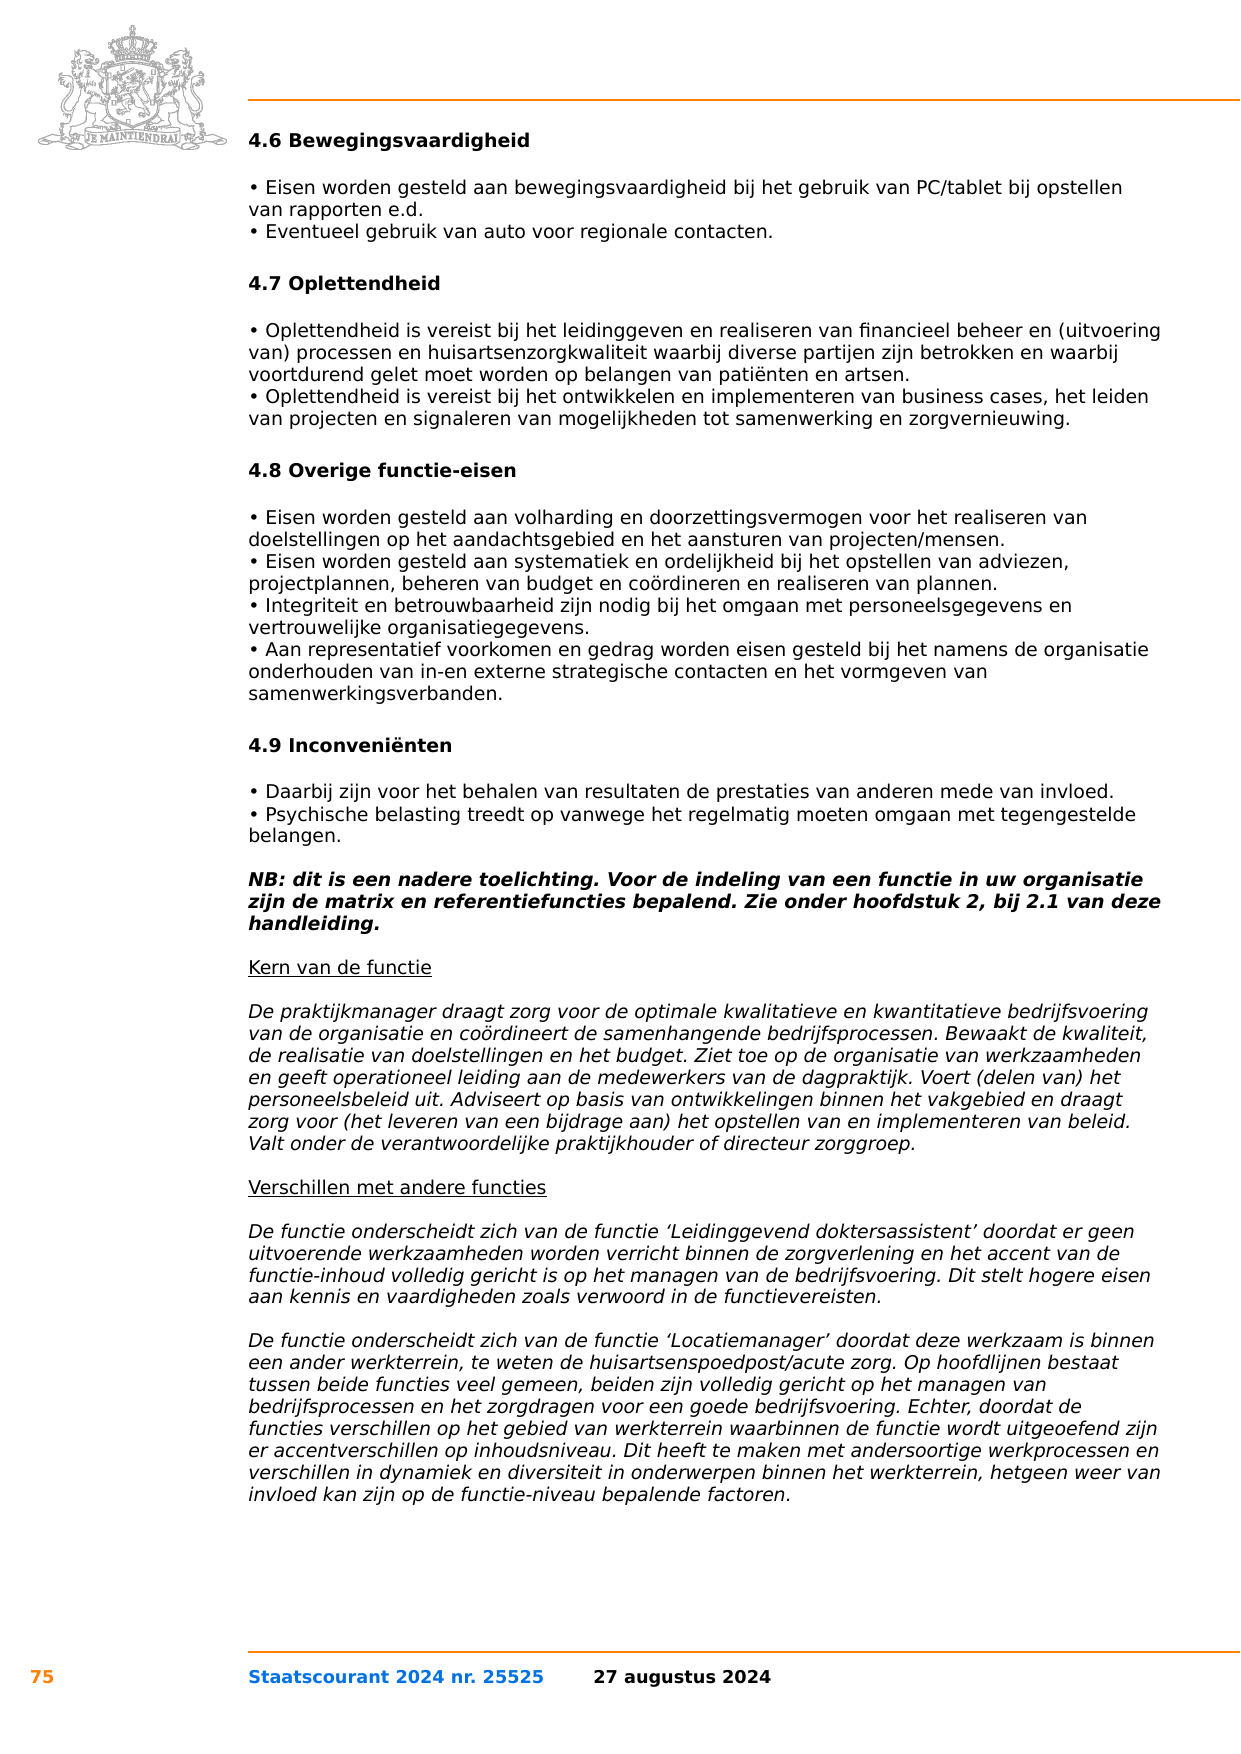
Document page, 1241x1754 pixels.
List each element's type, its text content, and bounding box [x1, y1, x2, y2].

subtitle Verschillen met andere functies [248, 1177, 1163, 1199]
subtitle 4.7 Oplettendheid [248, 273, 1163, 295]
text • Eventueel gebruik van auto voor regionale contacten. [248, 221, 1163, 243]
text • Eisen worden gesteld aan volharding en doorzettingsvermogen voor het realiseren van doelstellingen op het aandachtsgebied en het aansturen van projecten/mensen. [248, 507, 1163, 551]
text De functie onderscheidt zich van de functie ‘Leidinggevend doktersassistent’ doordat er geen uitvoerende werkzaamheden worden verricht binnen de zorgverlening en het accent van de functie-inhoud volledig gericht is op het managen van de bedrijfsvoering. Dit stelt hogere eisen aan kennis en vaardigheden zoals verwoord in de functievereisten. [248, 1221, 1163, 1308]
subtitle 4.9 Inconveniënten [248, 734, 1163, 756]
subtitle 4.6 Bewegingsvaardigheid [248, 130, 1163, 152]
text • Oplettendheid is vereist bij het leidinggeven en realiseren van financieel beheer en (uitvoering van) processen en huisartsenzorgkwaliteit waarbij diverse partijen zijn betrokken en waarbij voortdurend gelet moet worden op belangen van patiënten en artsen. [248, 320, 1163, 386]
subtitle Kern van de functie [248, 957, 1163, 979]
text • Oplettendheid is vereist bij het ontwikkelen en implementeren van business cases, het leiden van projecten en signaleren van mogelijkheden tot samenwerking en zorgvernieuwing. [248, 386, 1163, 430]
text • Eisen worden gesteld aan systematiek en ordelijkheid bij het opstellen van adviezen, projectplannen, beheren van budget en coördineren en realiseren van plannen. [248, 551, 1163, 594]
text • Daarbij zijn voor het behalen van resultaten de prestaties van anderen mede van invloed. [248, 781, 1163, 803]
text • Psychische belasting treedt op vanwege het regelmatig moeten omgaan met tegengestelde belangen. [248, 803, 1163, 847]
text De functie onderscheidt zich van de functie ‘Locatiemanager’ doordat deze werkzaam is binnen een ander werkterrein, te weten de huisartsenspoedpost/acute zorg. Op hoofdlijnen bestaat tussen beide functies veel gemeen, beiden zijn volledig gericht op het managen van bedrijfsprocessen en het zorgdragen voor een goede bedrijfsvoering. Echter, doordat de functies verschillen op het gebied van werkterrein waarbinnen de functie wordt uitgeoefend zijn er accentverschillen op inhoudsniveau. Dit heeft te maken met andersoortige werkprocessen en verschillen in dynamiek en diversiteit in onderwerpen binnen het werkterrein, hetgeen weer van invloed kan zijn op de functie-niveau bepalende factoren. [248, 1330, 1163, 1506]
text De praktijkmanager draagt zorg voor de optimale kwalitatieve en kwantitatieve bedrijfsvoering van de organisatie en coördineert de samenhangende bedrijfsprocessen. Bewaakt de kwaliteit, de realisatie van doelstellingen en het budget. Ziet toe op de organisatie van werkzaamheden en geeft operationeel leiding aan de medewerkers van de dagpraktijk. Voert (delen van) het personeelsbeleid uit. Adviseert op basis van ontwikkelingen binnen het vakgebied en draagt zorg voor (het leveren van een bijdrage aan) het opstellen van en implementeren van beleid. Valt onder de verantwoordelijke praktijkhouder of directeur zorggroep. [248, 1001, 1163, 1155]
text NB: dit is een nadere toelichting. Voor de indeling van een functie in uw organisatie zijn de matrix en referentiefuncties bepalend. Zie onder hoofdstuk 2, bij 2.1 van deze handleiding. [248, 869, 1163, 935]
text • Eisen worden gesteld aan bewegingsvaardigheid bij het gebruik van PC/tablet bij opstellen van rapporten e.d. [248, 177, 1163, 221]
text • Integriteit en betrouwbaarheid zijn nodig bij het omgaan met personeelsgegevens en vertrouwelijke organisatiegegevens. [248, 594, 1163, 638]
text • Aan representatief voorkomen en gedrag worden eisen gesteld bij het namens de organisatie onderhouden van in-en externe strategische contacten en het vormgeven van samenwerkingsverbanden. [248, 638, 1163, 704]
picture [38, 25, 227, 150]
subtitle 4.8 Overige functie-eisen [248, 460, 1163, 482]
